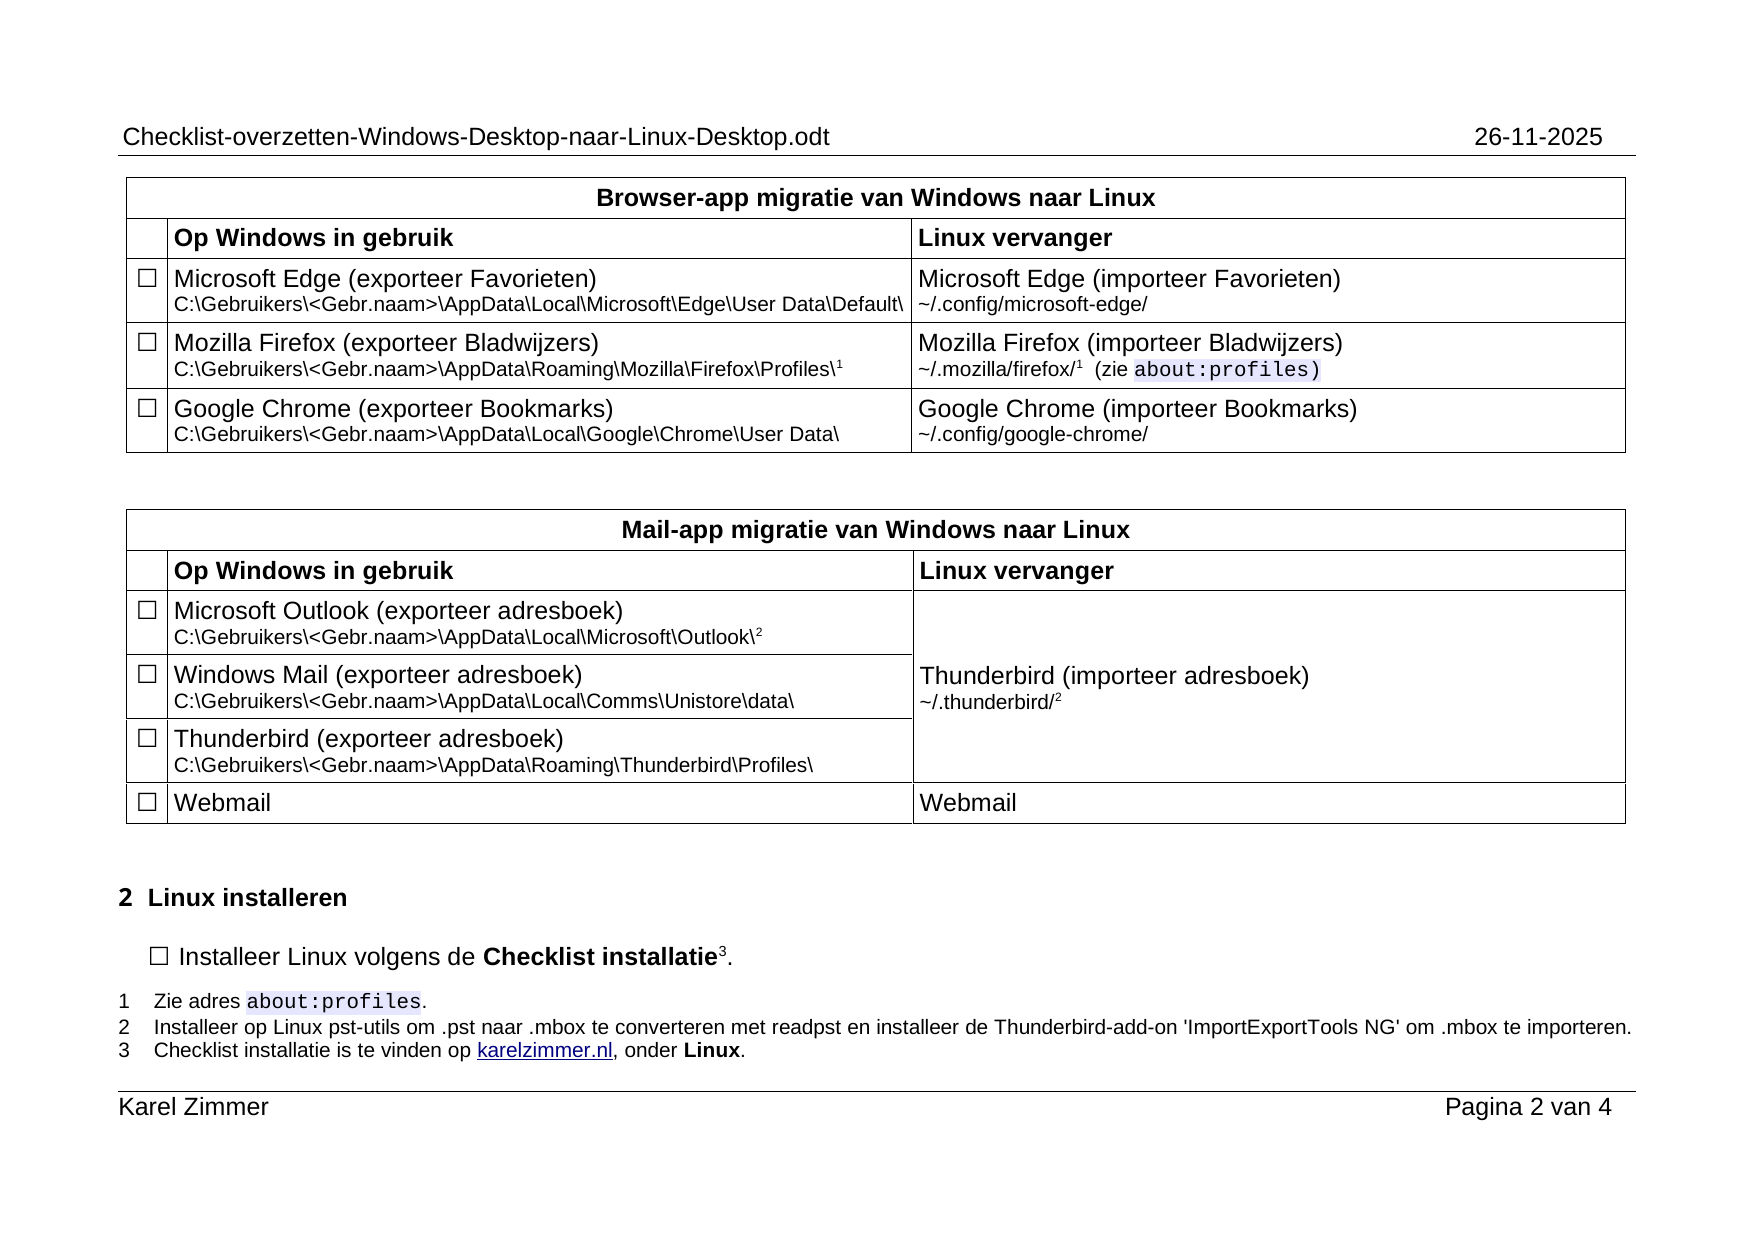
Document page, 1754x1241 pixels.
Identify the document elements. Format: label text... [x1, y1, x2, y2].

table_header Mail-app migratie van Windows naar Linux [127, 510, 1625, 550]
table_cell Webmail [168, 784, 912, 823]
table_cell Microsoft Edge (importeer Favorieten) ~/.config/microsoft-edge/ [912, 259, 1625, 322]
table_cell Op Windows in gebruik [168, 219, 911, 258]
table_cell Thunderbird (exporteer adresboek) C:\Gebruikers\<Gebr.naam>\AppData\Roaming\Thunderbird\Profiles\ [168, 720, 912, 782]
table_cell ☐ [127, 389, 167, 452]
table_cell ☐ [127, 720, 167, 782]
table_cell ☐ [127, 323, 167, 388]
table_cell Op Windows in gebruik [168, 551, 912, 590]
table_header Installeer Linux volgens de Checklist installatie. [177, 942, 1617, 972]
table_cell Webmail [914, 784, 1625, 823]
table_cell ☐ [127, 259, 167, 322]
table_cell ☐ [127, 784, 167, 823]
table_cell Microsoft Edge (exporteer Favorieten) C:\Gebruikers\<Gebr.naam>\AppData\Local\Microsoft\Edge\User Data\Default\ [168, 259, 911, 322]
table_header ☐ [141, 942, 177, 972]
list Linux installeren [118, 880, 1636, 914]
table_cell [127, 551, 167, 590]
table_cell Google Chrome (importeer Bookmarks) ~/.config/google-chrome/ [912, 389, 1625, 452]
table_cell ☐ [127, 591, 167, 654]
table_header Browser-app migratie van Windows naar Linux [127, 178, 1625, 218]
table_cell ☐ [127, 655, 167, 718]
table_cell Windows Mail (exporteer adresboek) C:\Gebruikers\<Gebr.naam>\AppData\Local\Comms\Unistore\data\ [168, 655, 912, 718]
table_cell Thunderbird (importeer adresboek) ~/.thunderbird/2 [914, 591, 1625, 782]
table_cell [127, 219, 167, 258]
table_cell Mozilla Firefox (importeer Bladwijzers) ~/.mozilla/firefox/1 (zie about:profiles) [912, 323, 1625, 388]
table_cell Mozilla Firefox (exporteer Bladwijzers) C:\Gebruikers\<Gebr.naam>\AppData\Roaming\Mozilla\Firefox\Profiles\ [168, 323, 911, 388]
table_cell Microsoft Outlook (exporteer adresboek) C:\Gebruikers\<Gebr.naam>\AppData\Local\Microsoft\Outlook\ [168, 591, 912, 654]
table_cell Linux vervanger [914, 551, 1625, 590]
table_cell Linux vervanger [912, 219, 1625, 258]
table_cell Google Chrome (exporteer Bookmarks) C:\Gebruikers\<Gebr.naam>\AppData\Local\Google\Chrome\User Data\ [168, 389, 911, 452]
